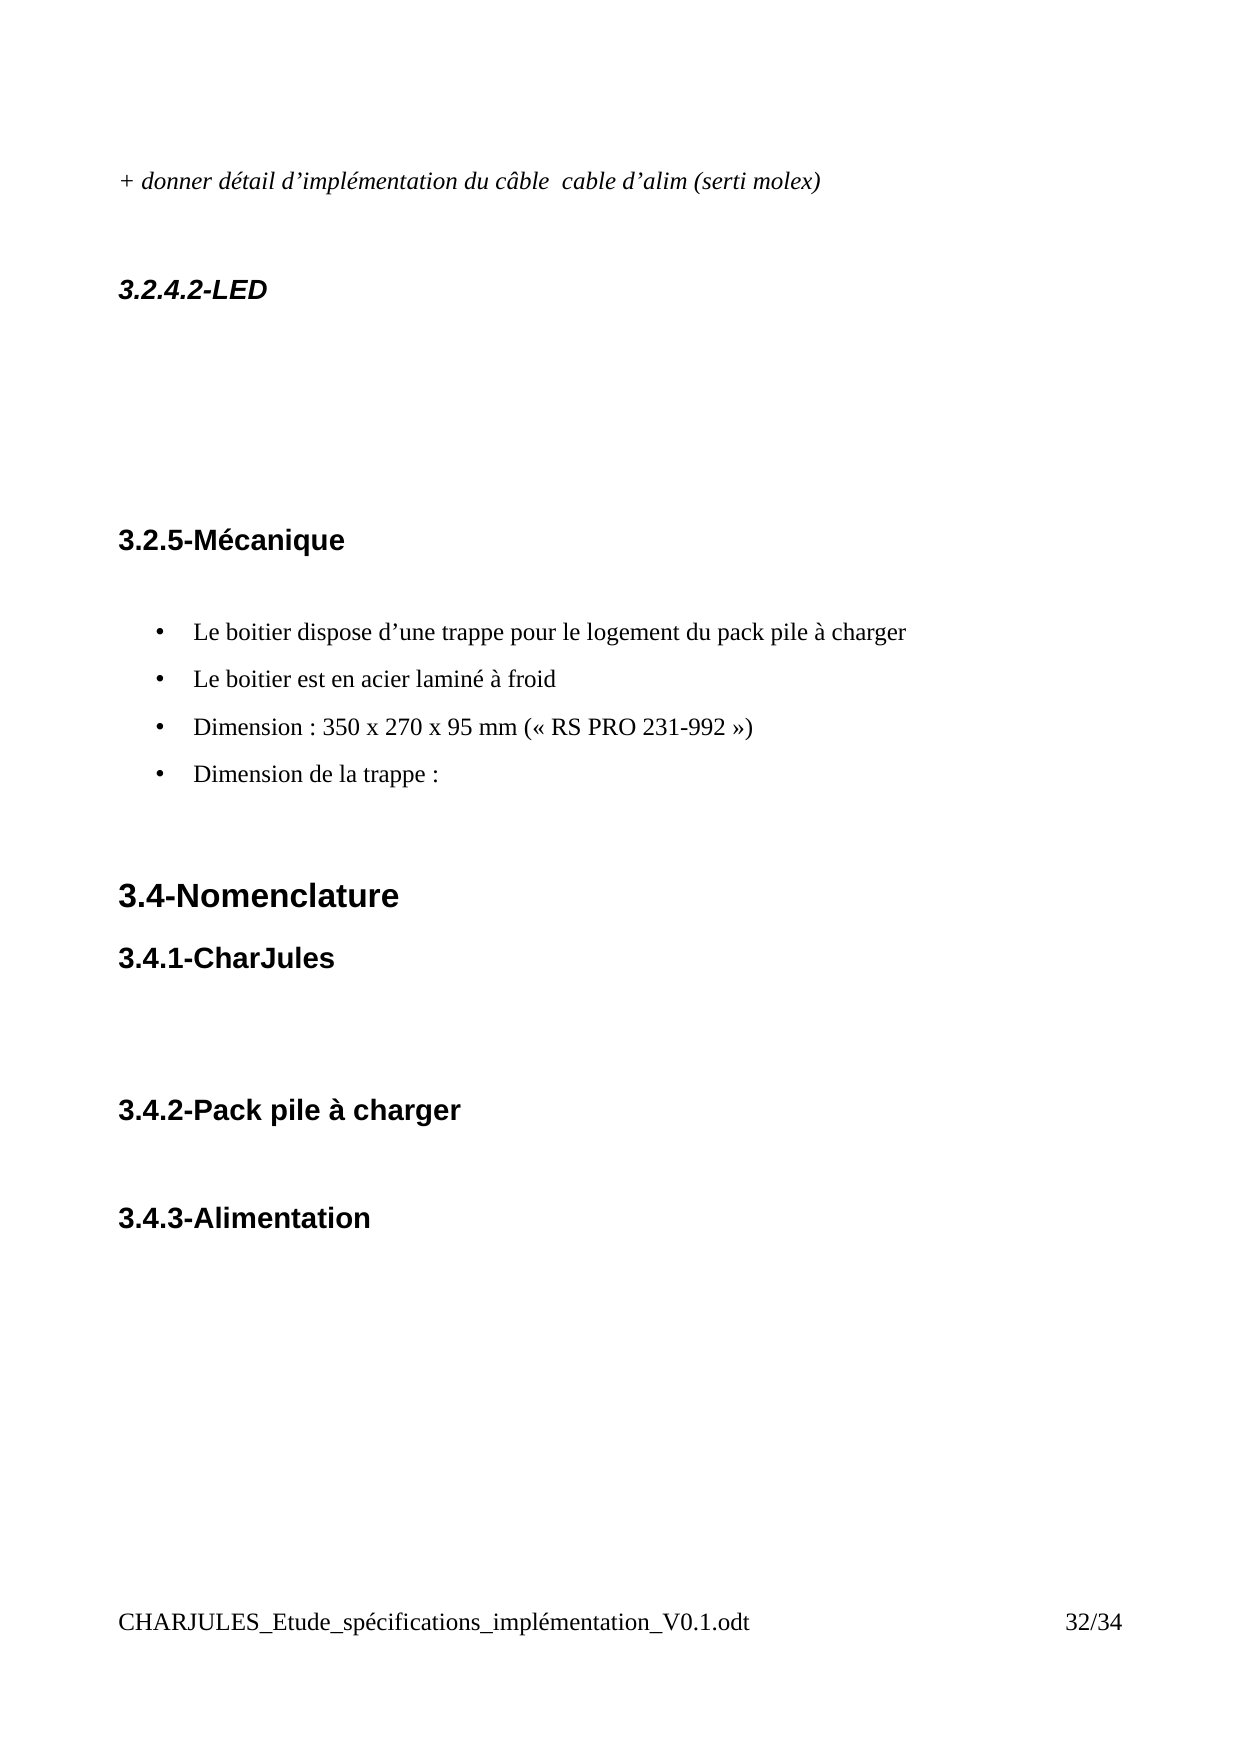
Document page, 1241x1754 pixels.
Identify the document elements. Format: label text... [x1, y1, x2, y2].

subtitle 3.2.4.2-LED [118, 273, 1122, 305]
list Le boitier est en acier laminé à froid [156, 664, 1122, 693]
subtitle 3.4.3-Alimentation [118, 1201, 1122, 1235]
subtitle 3.4-Nomenclature [118, 876, 1122, 914]
list Dimension : 350 x 270 x 95 mm (« RS PRO 231-992 ») [156, 712, 1122, 741]
list Le boitier dispose d’une trappe pour le logement du pack pile à charger [156, 617, 1122, 645]
subtitle 3.4.1-CharJules [118, 941, 1122, 975]
list Dimension de la trappe : [156, 759, 1122, 788]
subtitle 3.2.5-Mécanique [118, 523, 1122, 557]
text + donner détail d’implémentation du câble cable d’alim (serti molex) [118, 166, 1122, 194]
subtitle 3.4.2-Pack pile à charger [118, 1093, 1122, 1127]
